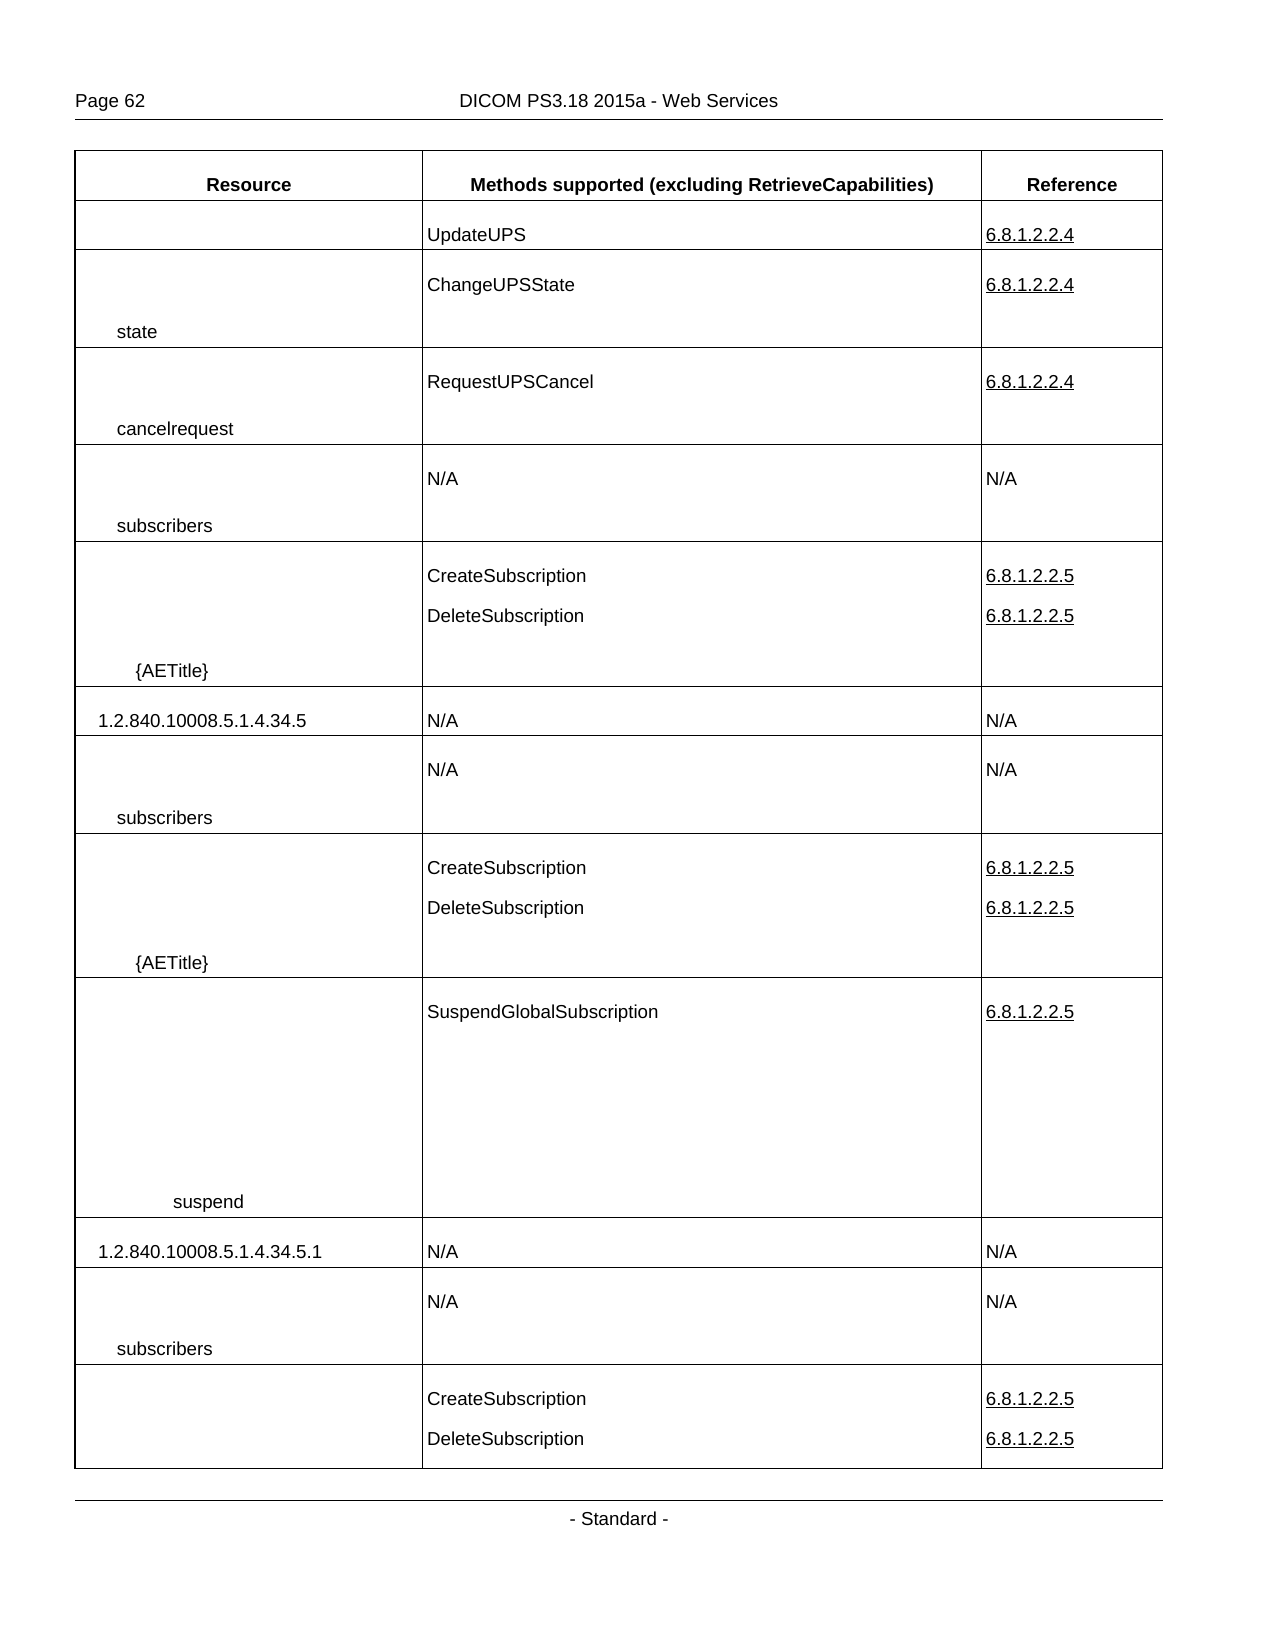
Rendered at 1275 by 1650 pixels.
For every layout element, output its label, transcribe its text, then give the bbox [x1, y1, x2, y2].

table_cell {AETitle} [76, 834, 422, 977]
table_cell 6.8.1.2.2.5 6.8.1.2.2.5 [982, 1365, 1162, 1468]
table_cell N/A [423, 445, 981, 541]
table_cell cancelrequest [76, 348, 422, 444]
table_cell N/A [423, 1218, 981, 1267]
table_cell subscribers [76, 1268, 422, 1364]
table_cell 6.8.1.2.2.4 [982, 201, 1162, 249]
table_cell subscribers [76, 736, 422, 832]
table_cell N/A [982, 736, 1162, 832]
table_header Reference [982, 151, 1162, 200]
table_cell {AETitle} [76, 542, 422, 686]
table_cell 6.8.1.2.2.5 6.8.1.2.2.5 [982, 542, 1162, 686]
table_cell 6.8.1.2.2.4 [982, 348, 1162, 444]
table_cell 6.8.1.2.2.5 6.8.1.2.2.5 [982, 834, 1162, 977]
table_cell RequestUPSCancel [423, 348, 981, 444]
table_cell [76, 201, 422, 249]
table_cell SuspendGlobalSubscription [423, 978, 981, 1217]
table_cell state [76, 250, 422, 347]
table_cell UpdateUPS [423, 201, 981, 249]
table_cell N/A [982, 1268, 1162, 1364]
table_cell 1.2.840.10008.5.1.4.34.5 [76, 687, 422, 735]
table_cell 6.8.1.2.2.4 [982, 250, 1162, 347]
table_cell CreateSubscription DeleteSubscription [423, 834, 981, 977]
table_cell N/A [982, 687, 1162, 735]
table_cell suspend [76, 978, 422, 1217]
table_cell CreateSubscription DeleteSubscription [423, 1365, 981, 1468]
table_cell 1.2.840.10008.5.1.4.34.5.1 [76, 1218, 422, 1267]
table_cell [76, 1365, 422, 1468]
table_cell N/A [982, 1218, 1162, 1267]
table_cell N/A [982, 445, 1162, 541]
table_cell N/A [423, 736, 981, 832]
table_cell ChangeUPSState [423, 250, 981, 347]
table_cell subscribers [76, 445, 422, 541]
table_cell N/A [423, 687, 981, 735]
table_cell N/A [423, 1268, 981, 1364]
table_header Resource [76, 151, 422, 200]
table_header Methods supported (excluding RetrieveCapabilities) [423, 151, 981, 200]
table_cell CreateSubscription DeleteSubscription [423, 542, 981, 686]
table_cell 6.8.1.2.2.5 [982, 978, 1162, 1217]
